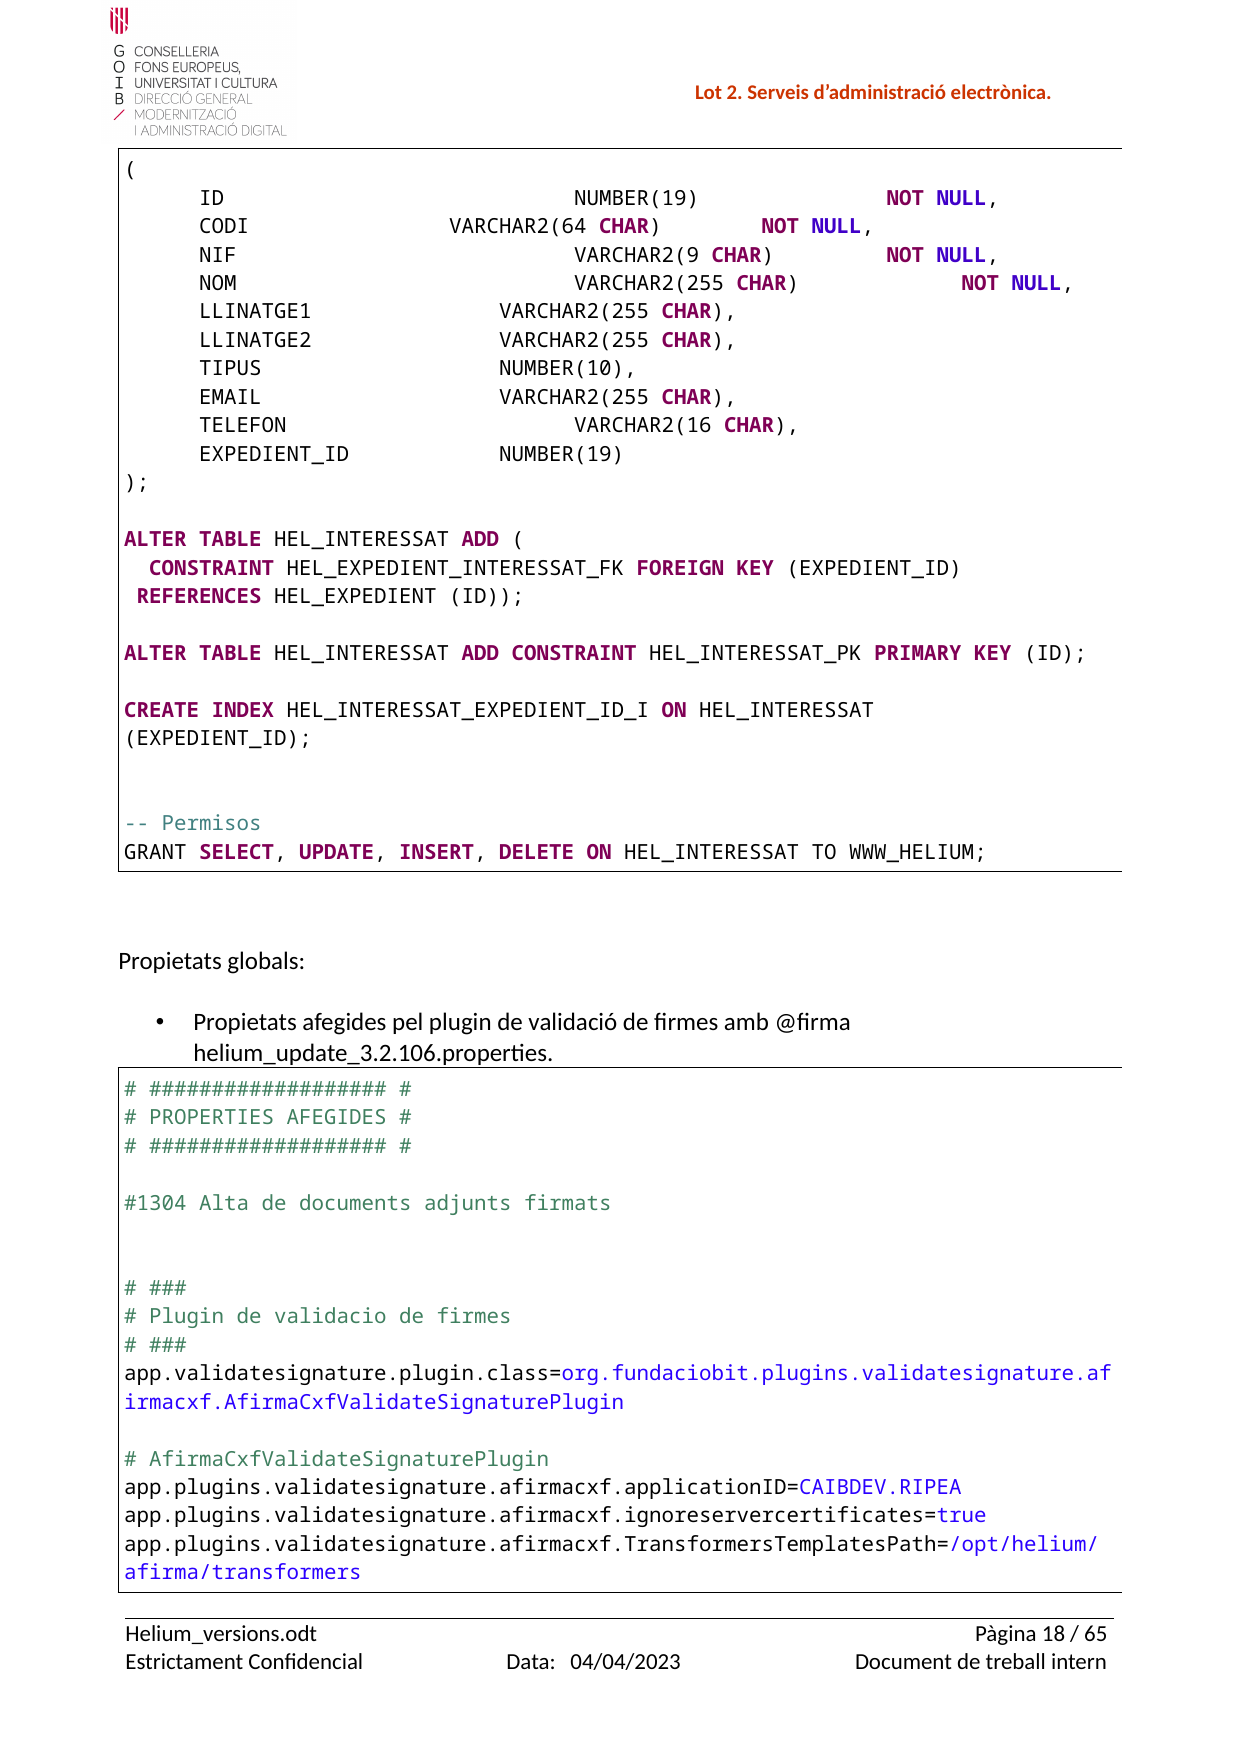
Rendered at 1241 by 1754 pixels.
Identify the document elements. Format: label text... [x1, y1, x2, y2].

text Propietats globals: [118, 945, 1122, 976]
list Propietats afegides pel plugin de validació de firmes amb @firma helium_update_3.2.106.properties. [156, 1006, 1122, 1067]
table_header # ################### # # PROPERTIES AFEGIDES # # ################### # #1304 Alta de documents adjunts firmats # ### # Plugin de validacio de firmes # ### app.validatesignature.plugin.class=org.fundaciobit.plugins.validatesignature.afirmacxf.AfirmaCxfValidateSignaturePlugin # AfirmaCxfValidateSignaturePlugin app.plugins.validatesignature.afirmacxf.applicationID=CAIBDEV.RIPEA app.plugins.validatesignature.afirmacxf.ignoreservercertificates=true app.plugins.validatesignature.afirmacxf.TransformersTemplatesPath=/opt/helium/afirma/transformers [119, 1068, 1122, 1592]
table_header ( ID NUMBER(19) NOT NULL, CODI VARCHAR2(64 CHAR) NOT NULL, NIF VARCHAR2(9 CHAR) NOT NULL, NOM VARCHAR2(255 CHAR) NOT NULL, LLINATGE1 VARCHAR2(255 CHAR), LLINATGE2 VARCHAR2(255 CHAR), TIPUS NUMBER(10), EMAIL VARCHAR2(255 CHAR), TELEFON VARCHAR2(16 CHAR), EXPEDIENT_ID NUMBER(19) ); ALTER TABLE HEL_INTERESSAT ADD ( CONSTRAINT HEL_EXPEDIENT_INTERESSAT_FK FOREIGN KEY (EXPEDIENT_ID) REFERENCES HEL_EXPEDIENT (ID)); ALTER TABLE HEL_INTERESSAT ADD CONSTRAINT HEL_INTERESSAT_PK PRIMARY KEY (ID); CREATE INDEX HEL_INTERESSAT_EXPEDIENT_ID_I ON HEL_INTERESSAT (EXPEDIENT_ID); -- Permisos GRANT SELECT, UPDATE, INSERT, DELETE ON HEL_INTERESSAT TO WWW_HELIUM; [119, 149, 1122, 871]
picture [100, 0, 297, 144]
